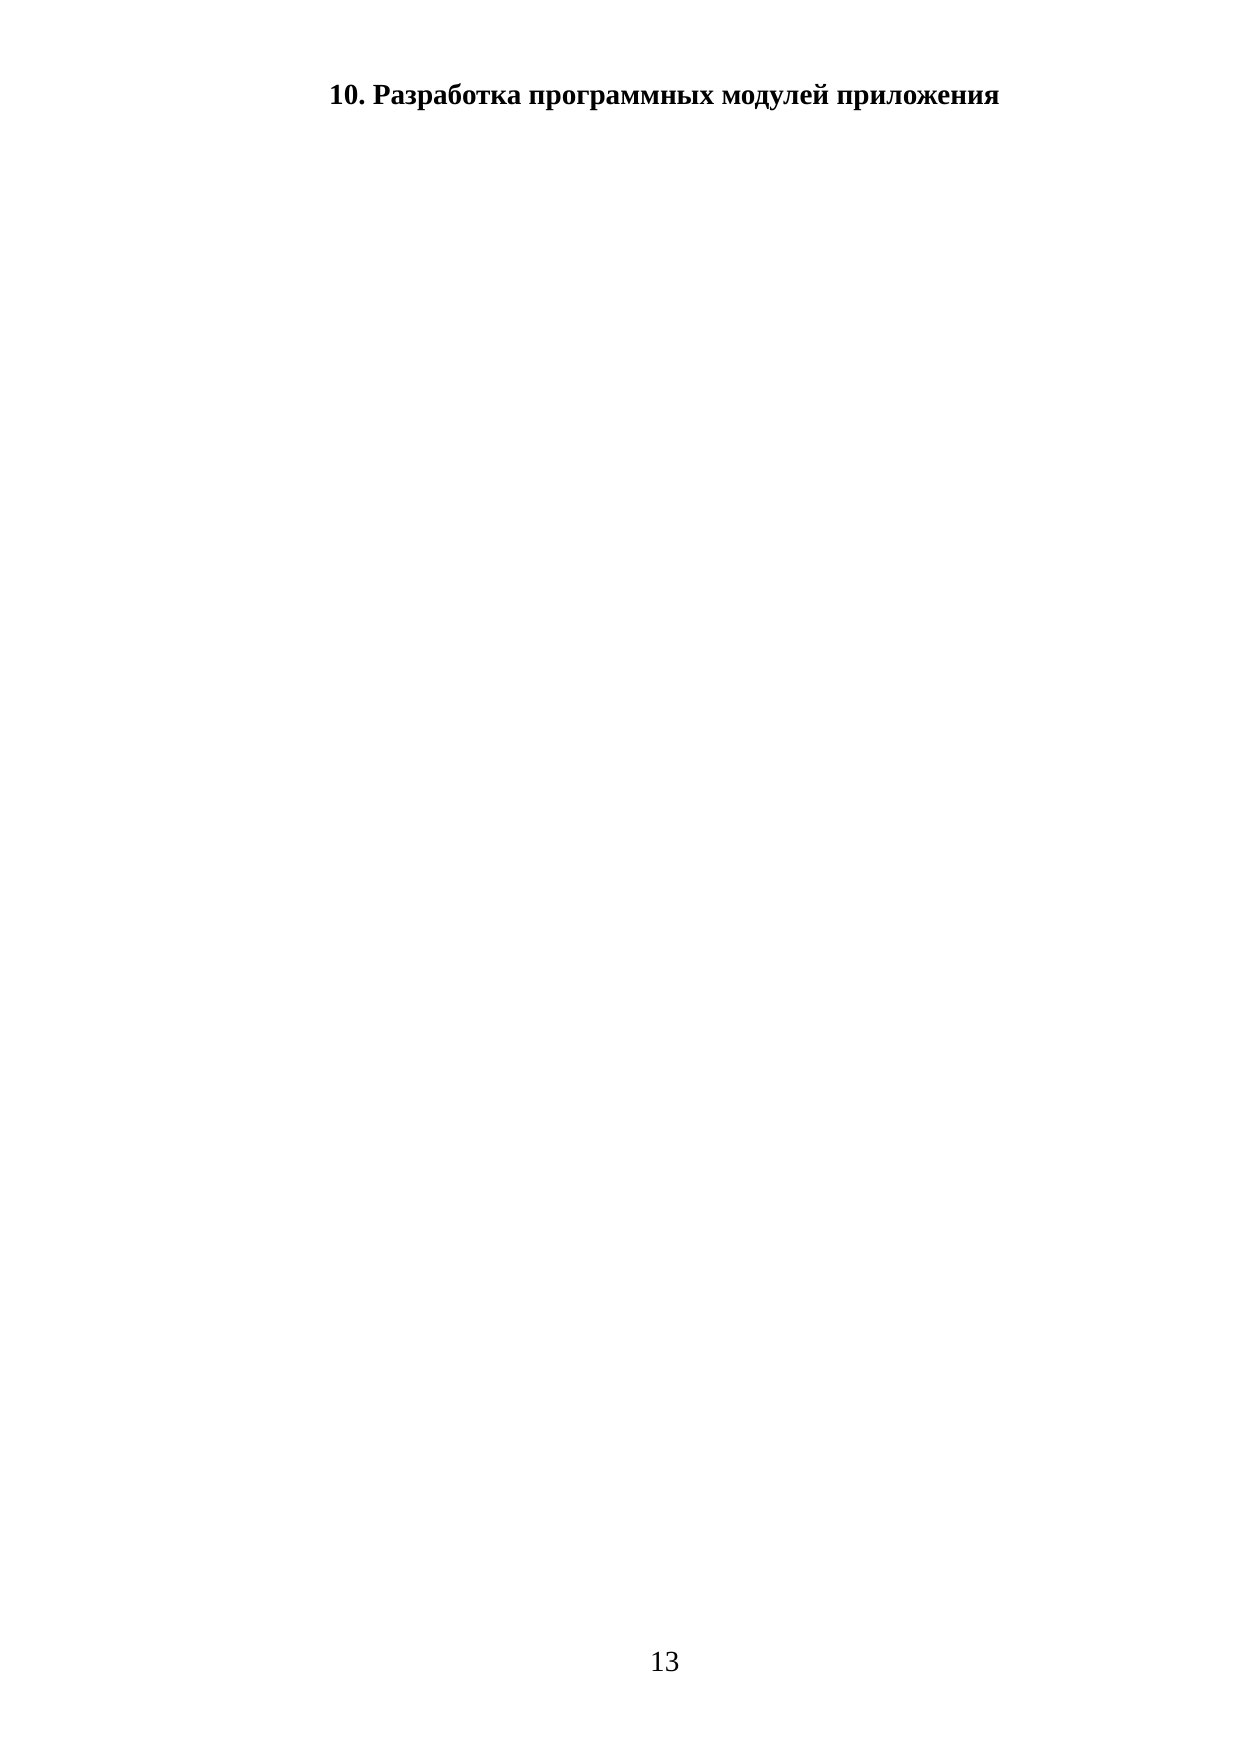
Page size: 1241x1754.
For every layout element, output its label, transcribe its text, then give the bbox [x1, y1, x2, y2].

subtitle 10. Разработка программных модулей приложения [177, 77, 1152, 110]
